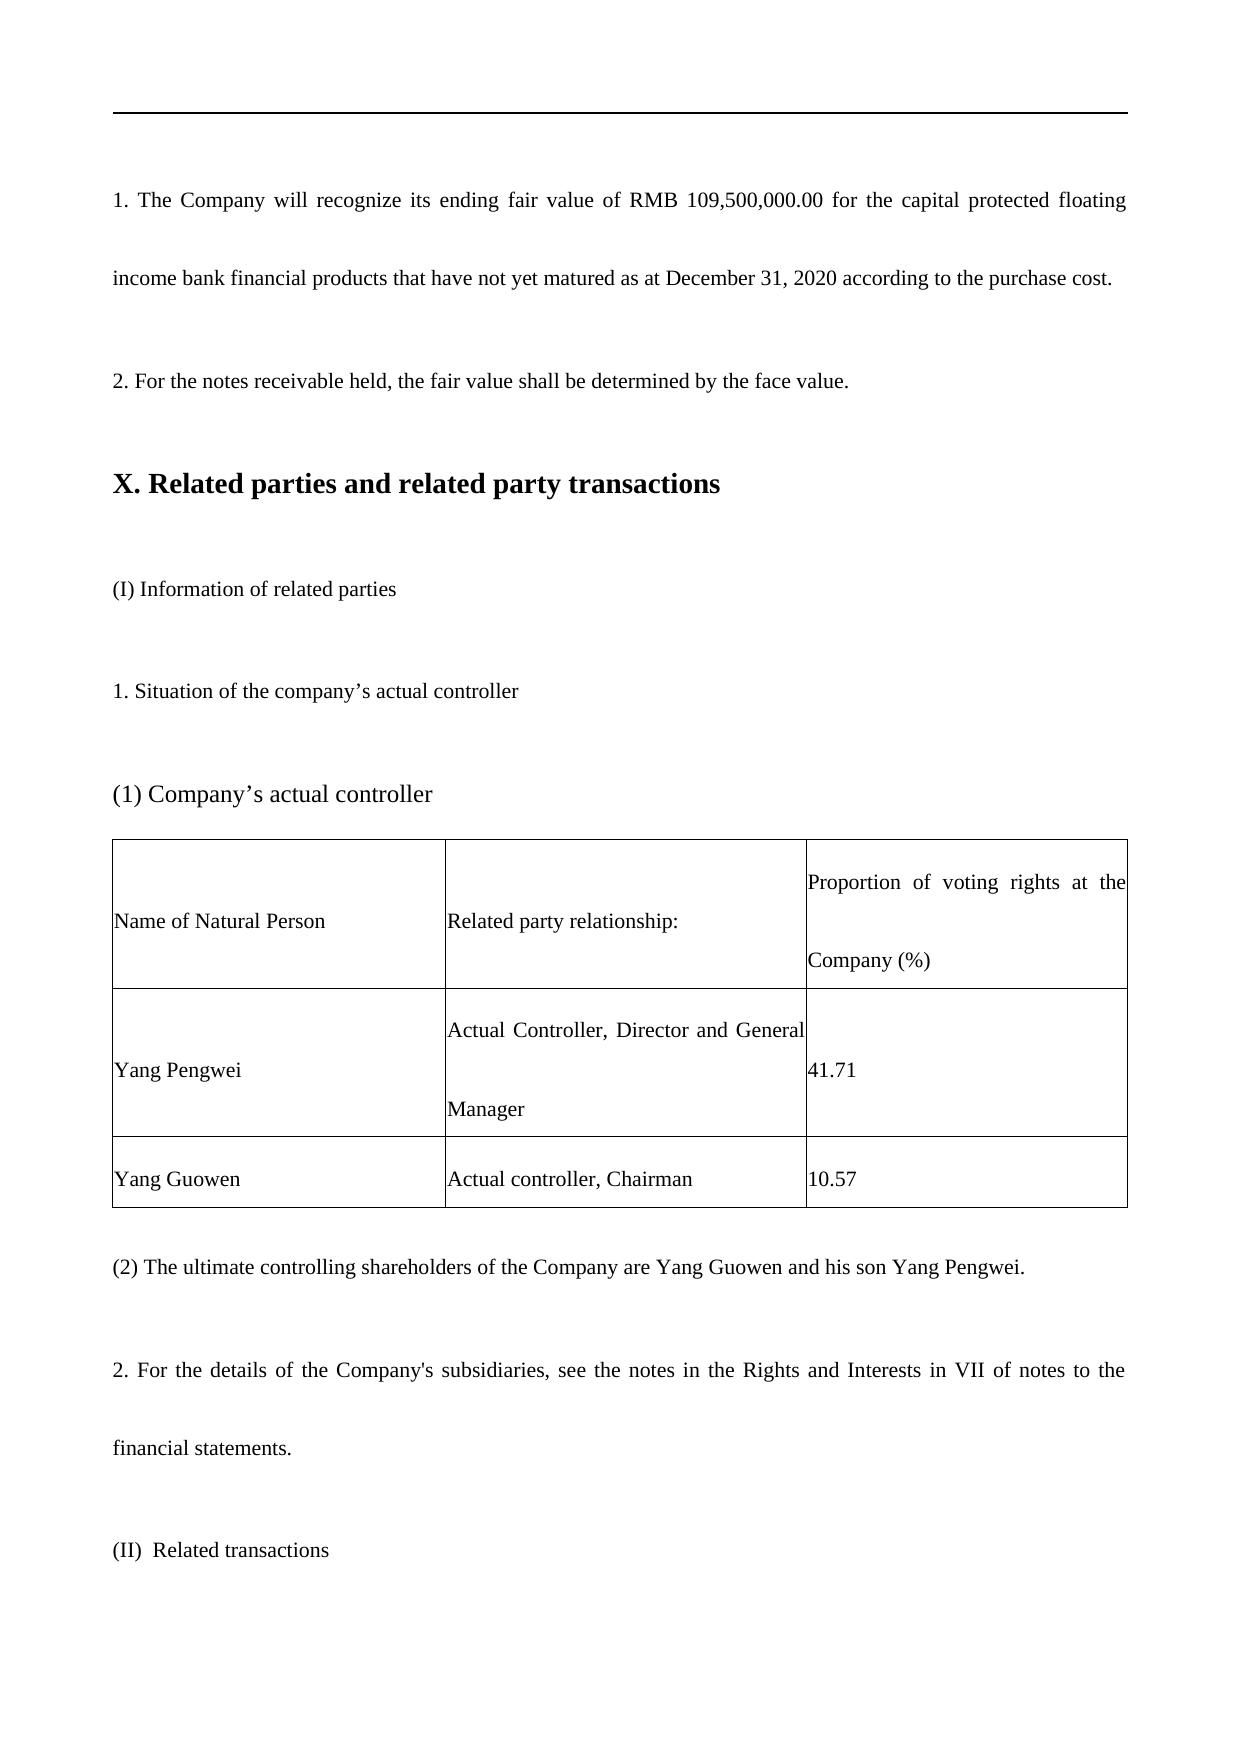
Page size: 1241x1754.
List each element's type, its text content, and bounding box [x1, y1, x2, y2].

table_header Name of Natural Person [113, 840, 445, 987]
text (II) Related transactions [112, 1508, 1128, 1571]
text (1) Company’s actual controller [112, 752, 1128, 814]
table_header Related party relationship: [446, 840, 806, 987]
table_cell Actual controller, Chairman [446, 1137, 806, 1207]
text 2. For the notes receivable held, the fair value shall be determined by the face value. [112, 339, 1128, 402]
text 1. Situation of the company’s actual controller [112, 649, 1128, 712]
table_cell 41.71 [807, 989, 1127, 1136]
text 1. The Company will recognize its ending fair value of RMB 109,500,000.00 for the capital protected floating income bank financial products that have not yet matured as at December 31, 2020 according to the purchase cost. [112, 158, 1128, 299]
text (2) The ultimate controlling shareholders of the Company are Yang Guowen and his son Yang Pengwei. [112, 1225, 1128, 1287]
table_cell 10.57 [807, 1137, 1127, 1207]
text X. Related parties and related party transactions [112, 442, 1128, 504]
table_cell Yang Guowen [113, 1137, 445, 1207]
text (I) Information of related parties [112, 547, 1128, 609]
table_cell Yang Pengwei [113, 989, 445, 1136]
table_header Proportion of voting rights at the Company (%) [807, 840, 1127, 987]
text 2. For the details of the Company's subsidiaries, see the notes in the Rights and Interests in VII of notes to the financial statements. [112, 1327, 1128, 1468]
table_cell Actual Controller, Director and General Manager [446, 989, 806, 1136]
